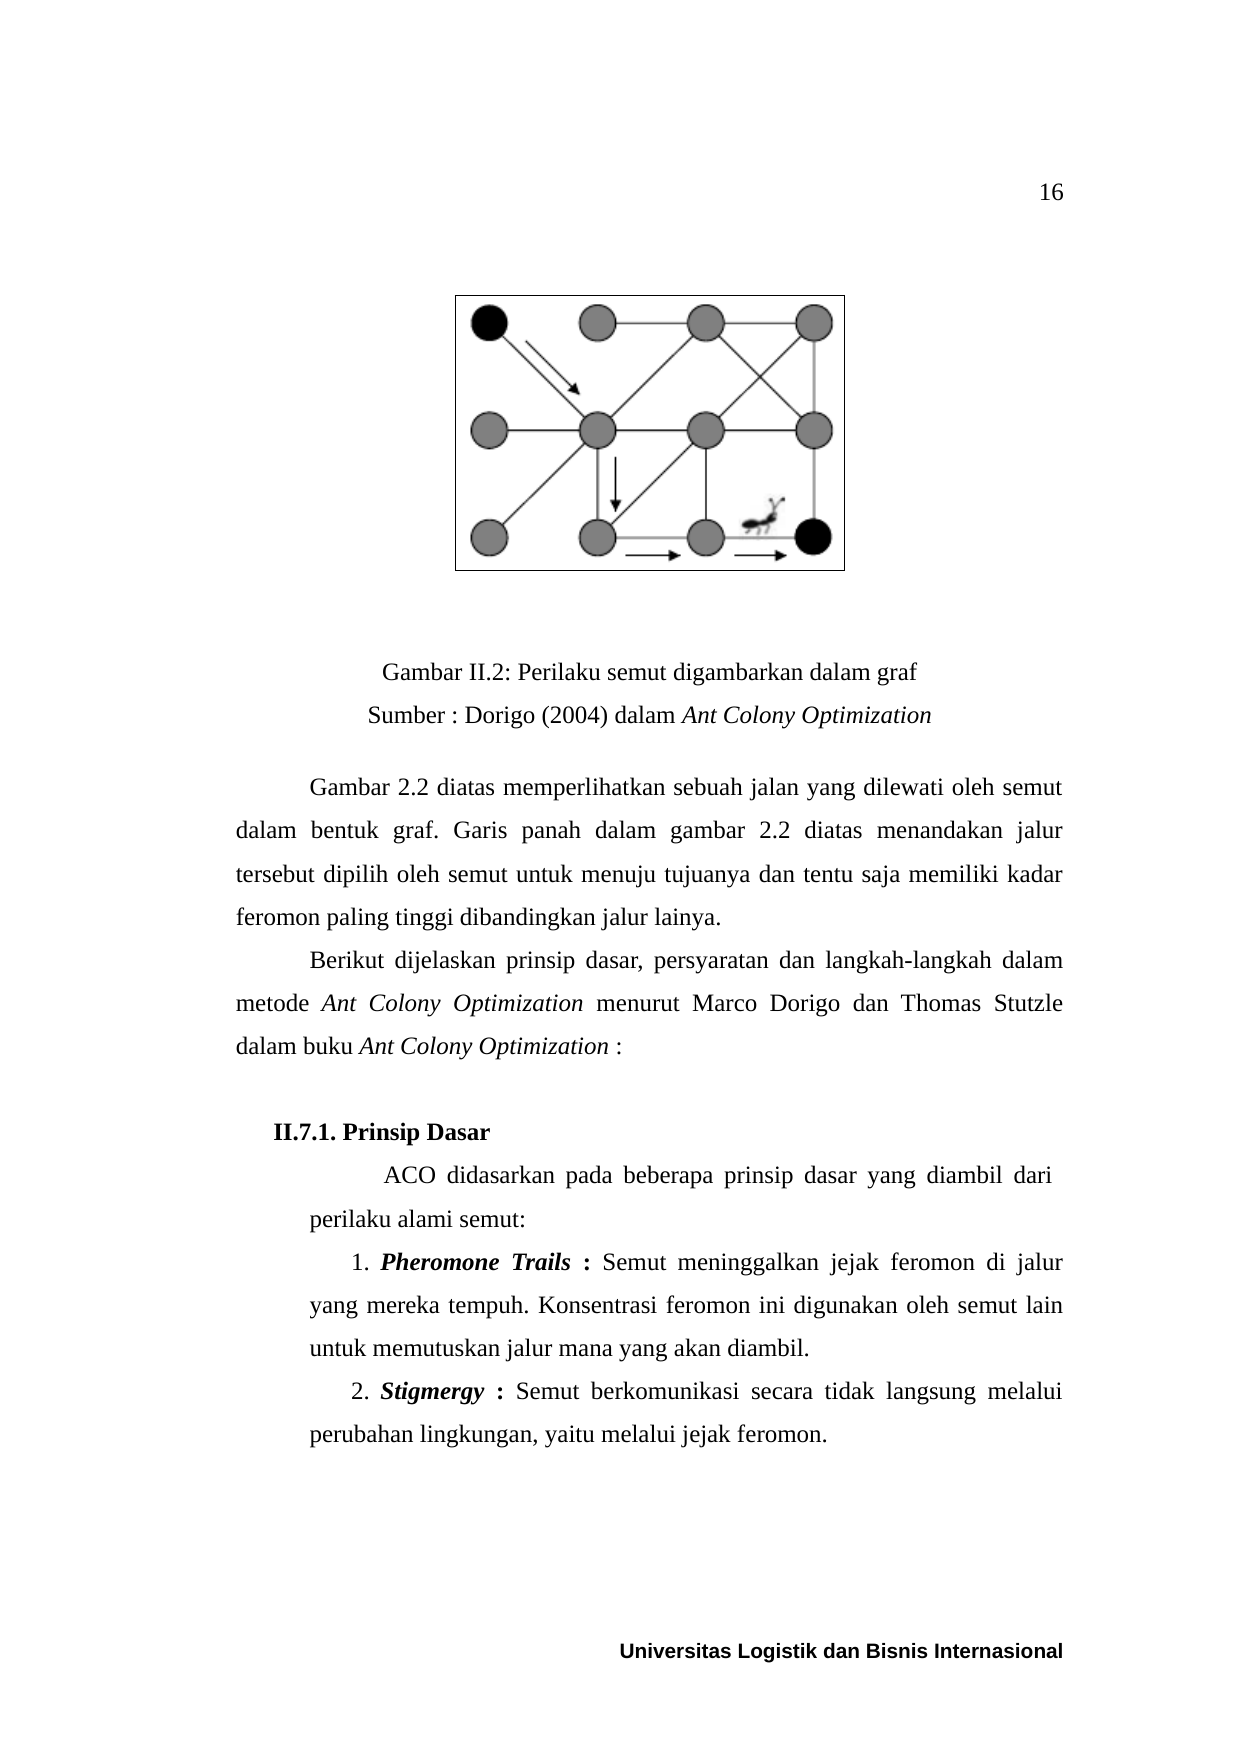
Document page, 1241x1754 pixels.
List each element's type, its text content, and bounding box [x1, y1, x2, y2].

text Gambar 2.2 diatas memperlihatkan sebuah jalan yang dilewati oleh semut dalam bentuk graf. Garis panah dalam gambar 2.2 diatas menandakan jalur tersebut dipilih oleh semut untuk menuju tujuanya dan tentu saja memiliki kadar feromon paling tinggi dibandingkan jalur lainya. [236, 236, 1063, 931]
list Pheromone Trails : Semut meninggalkan jejak feromon di jalur yang mereka tempuh. Konsentrasi feromon ini digunakan oleh semut lain untuk memutuskan jalur mana yang akan diambil. [280, 1247, 1063, 1362]
text Berikut dijelaskan prinsip dasar, persyaratan dan langkah-langkah dalam metode Ant Colony Optimization menurut Marco Dorigo dan Thomas Stutzle dalam buku Ant Colony Optimization : [236, 945, 1063, 1060]
subtitle Prinsip Dasar [273, 1117, 1063, 1146]
picture [457, 297, 842, 567]
text Gambar II.2: Perilaku semut digambarkan dalam graf Sumber : Dorigo (2004) dalam Ant Colony Optimization [340, 567, 959, 728]
list Stigmergy : Semut berkomunikasi secara tidak langsung melalui perubahan lingkungan, yaitu melalui jejak feromon. [280, 1376, 1063, 1448]
text ACO didasarkan pada beberapa prinsip dasar yang diambil dari perilaku alami semut: [236, 1161, 1063, 1232]
